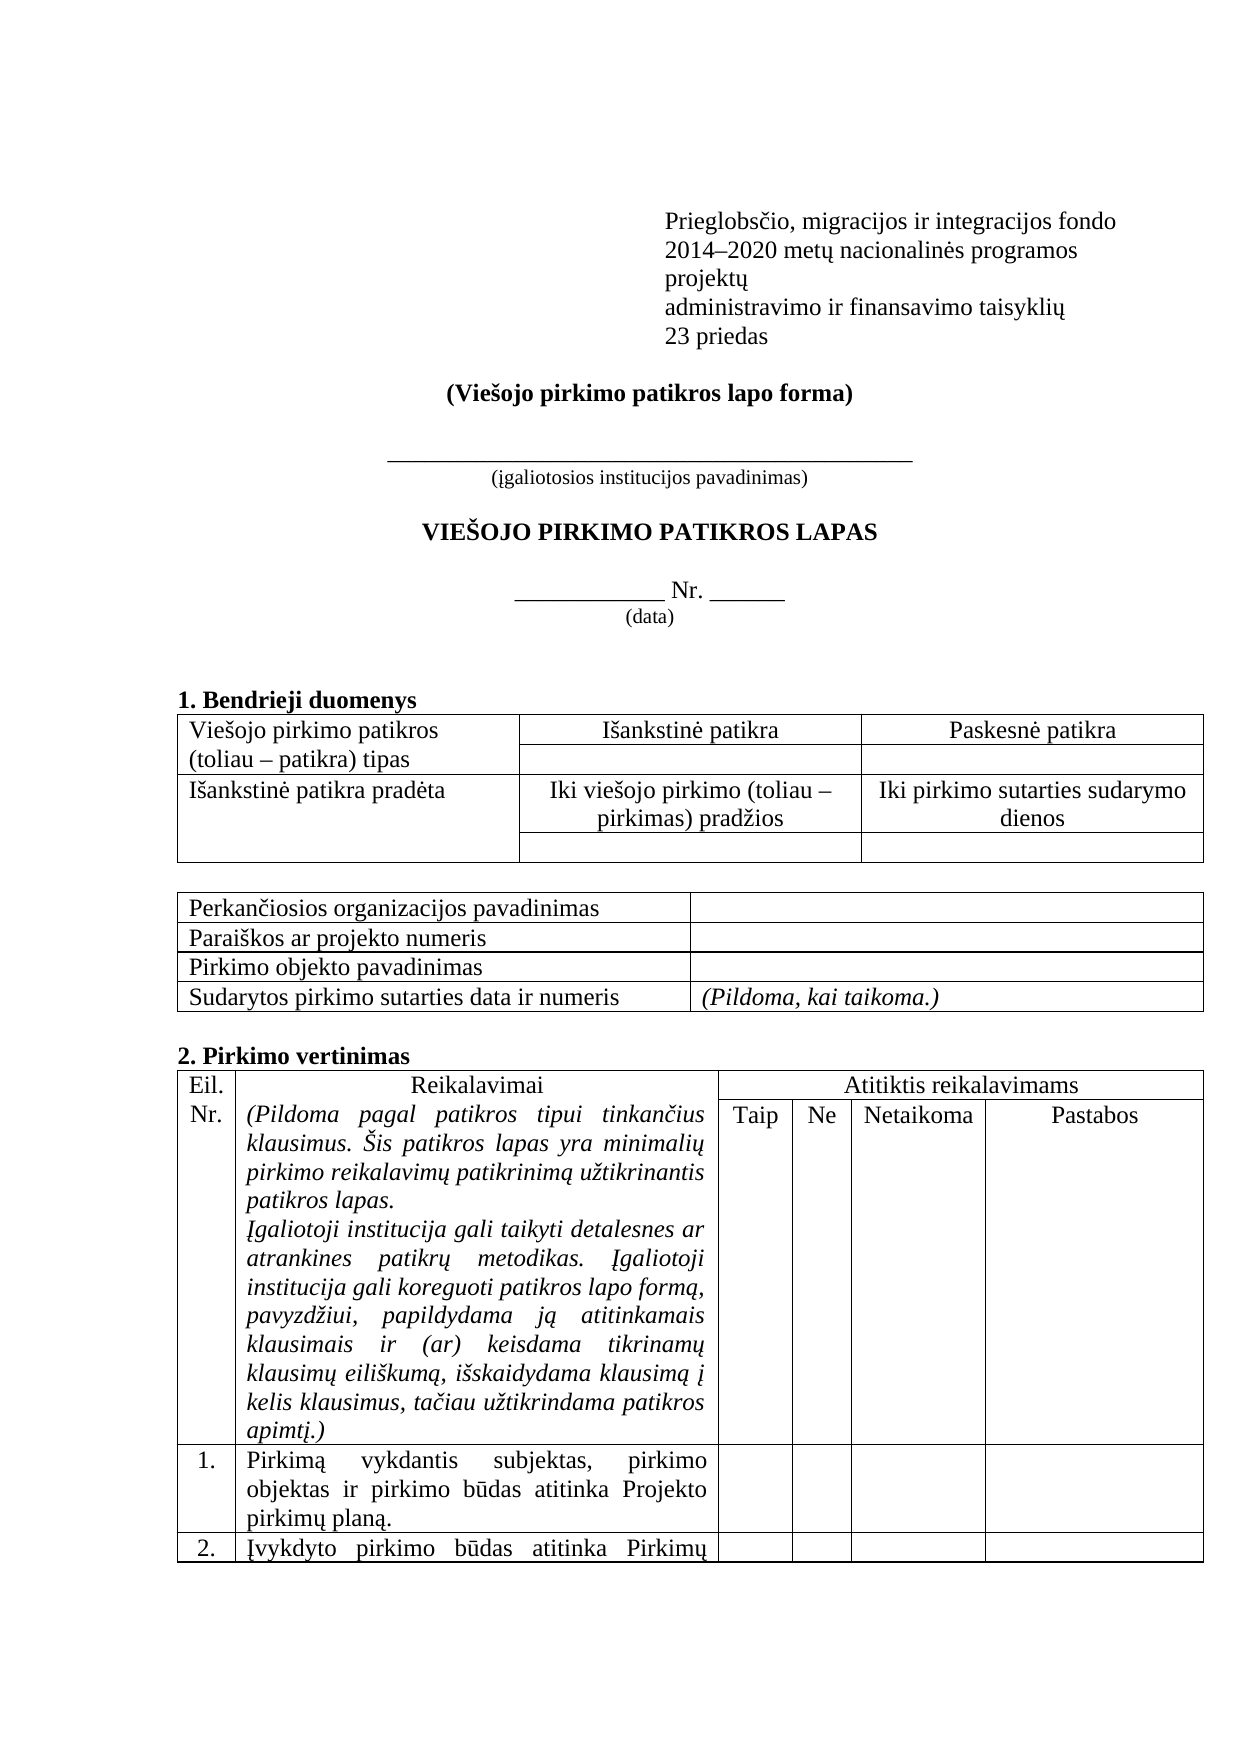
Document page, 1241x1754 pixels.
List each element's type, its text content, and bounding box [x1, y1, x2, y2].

table_cell Įvykdyto pirkimo būdas atitinka Pirkimų [236, 1533, 718, 1561]
table_cell [719, 1533, 792, 1561]
table_cell [852, 1445, 985, 1532]
table_header [691, 893, 1203, 922]
table_cell [986, 1533, 1203, 1561]
table_cell [862, 833, 1203, 862]
table_cell [691, 923, 1203, 951]
table_cell 2. [178, 1533, 235, 1561]
table_cell Pirkimo objekto pavadinimas [178, 953, 690, 981]
text (data) [177, 604, 1122, 628]
table_cell Netaikoma [852, 1100, 985, 1444]
table_header Išankstinė patikra [520, 715, 861, 744]
table_cell [793, 1533, 851, 1561]
text administravimo ir finansavimo taisyklių [664, 292, 1122, 321]
table_header Eil. Nr. [178, 1071, 235, 1444]
table_cell 1. [178, 1445, 235, 1532]
table_cell [862, 745, 1203, 774]
text 23 priedas [664, 321, 1122, 350]
table_cell [719, 1445, 792, 1532]
table_cell Išankstinė patikra pradėta [178, 775, 519, 862]
text Prieglobsčio, migracijos ir integracijos fondo [664, 206, 1122, 235]
text (Viešojo pirkimo patikros lapo forma) [177, 378, 1122, 407]
table_cell Iki viešojo pirkimo (toliau – pirkimas) pradžios [520, 775, 861, 832]
table_header Atitiktis reikalavimams [719, 1071, 1203, 1099]
text 2. Pirkimo vertinimas [177, 1041, 1122, 1069]
text (įgaliotosios institucijos pavadinimas) [177, 465, 1122, 489]
table_cell [520, 833, 861, 862]
table_cell [520, 745, 861, 774]
text 1. Bendrieji duomenys [177, 685, 1122, 714]
table_header Paskesnė patikra [862, 715, 1203, 744]
table_header Viešojo pirkimo patikros (toliau – patikra) tipas [178, 715, 519, 774]
table_cell Taip [719, 1100, 792, 1444]
table_cell Paraiškos ar projekto numeris [178, 923, 690, 951]
table_cell (Pildoma, kai taikoma.) [691, 982, 1203, 1011]
table_cell Iki pirkimo sutarties sudarymo dienos [862, 775, 1203, 832]
table_cell Sudarytos pirkimo sutarties data ir numeris [178, 982, 690, 1011]
text VIEŠOJO PIRKIMO PATIKROS LAPAS [177, 517, 1122, 546]
table_cell Ne [793, 1100, 851, 1444]
table_header Reikalavimai (Pildoma pagal patikros tipui tinkančius klausimus. Šis patikros lapas yra minimalių pirkimo reikalavimų patikrinimą užtikrinantis patikros lapas. Įgaliotoji institucija gali taikyti detalesnes ar atrankines patikrų metodikas. Įgaliotoji institucija gali koreguoti patikros lapo formą, pavyzdžiui, papildydama ją atitinkamais klausimais ir (ar) keisdama tikrinamų klausimų eiliškumą, išskaidydama klausimą į kelis klausimus, tačiau užtikrindama patikros apimtį.) [236, 1071, 718, 1444]
table_cell [852, 1533, 985, 1561]
table_cell [691, 953, 1203, 981]
table_cell Pirkimą vykdantis subjektas, pirkimo objektas ir pirkimo būdas atitinka Projekto pirkimų planą. [236, 1445, 718, 1532]
table_cell [793, 1445, 851, 1532]
text 2014–2020 metų nacionalinės programos projektų [664, 235, 1122, 292]
text ____________ Nr. ______ [177, 575, 1122, 604]
table_header Perkančiosios organizacijos pavadinimas [178, 893, 690, 922]
table_cell [986, 1445, 1203, 1532]
table_cell Pastabos [986, 1100, 1203, 1444]
text __________________________________________ [177, 436, 1122, 465]
